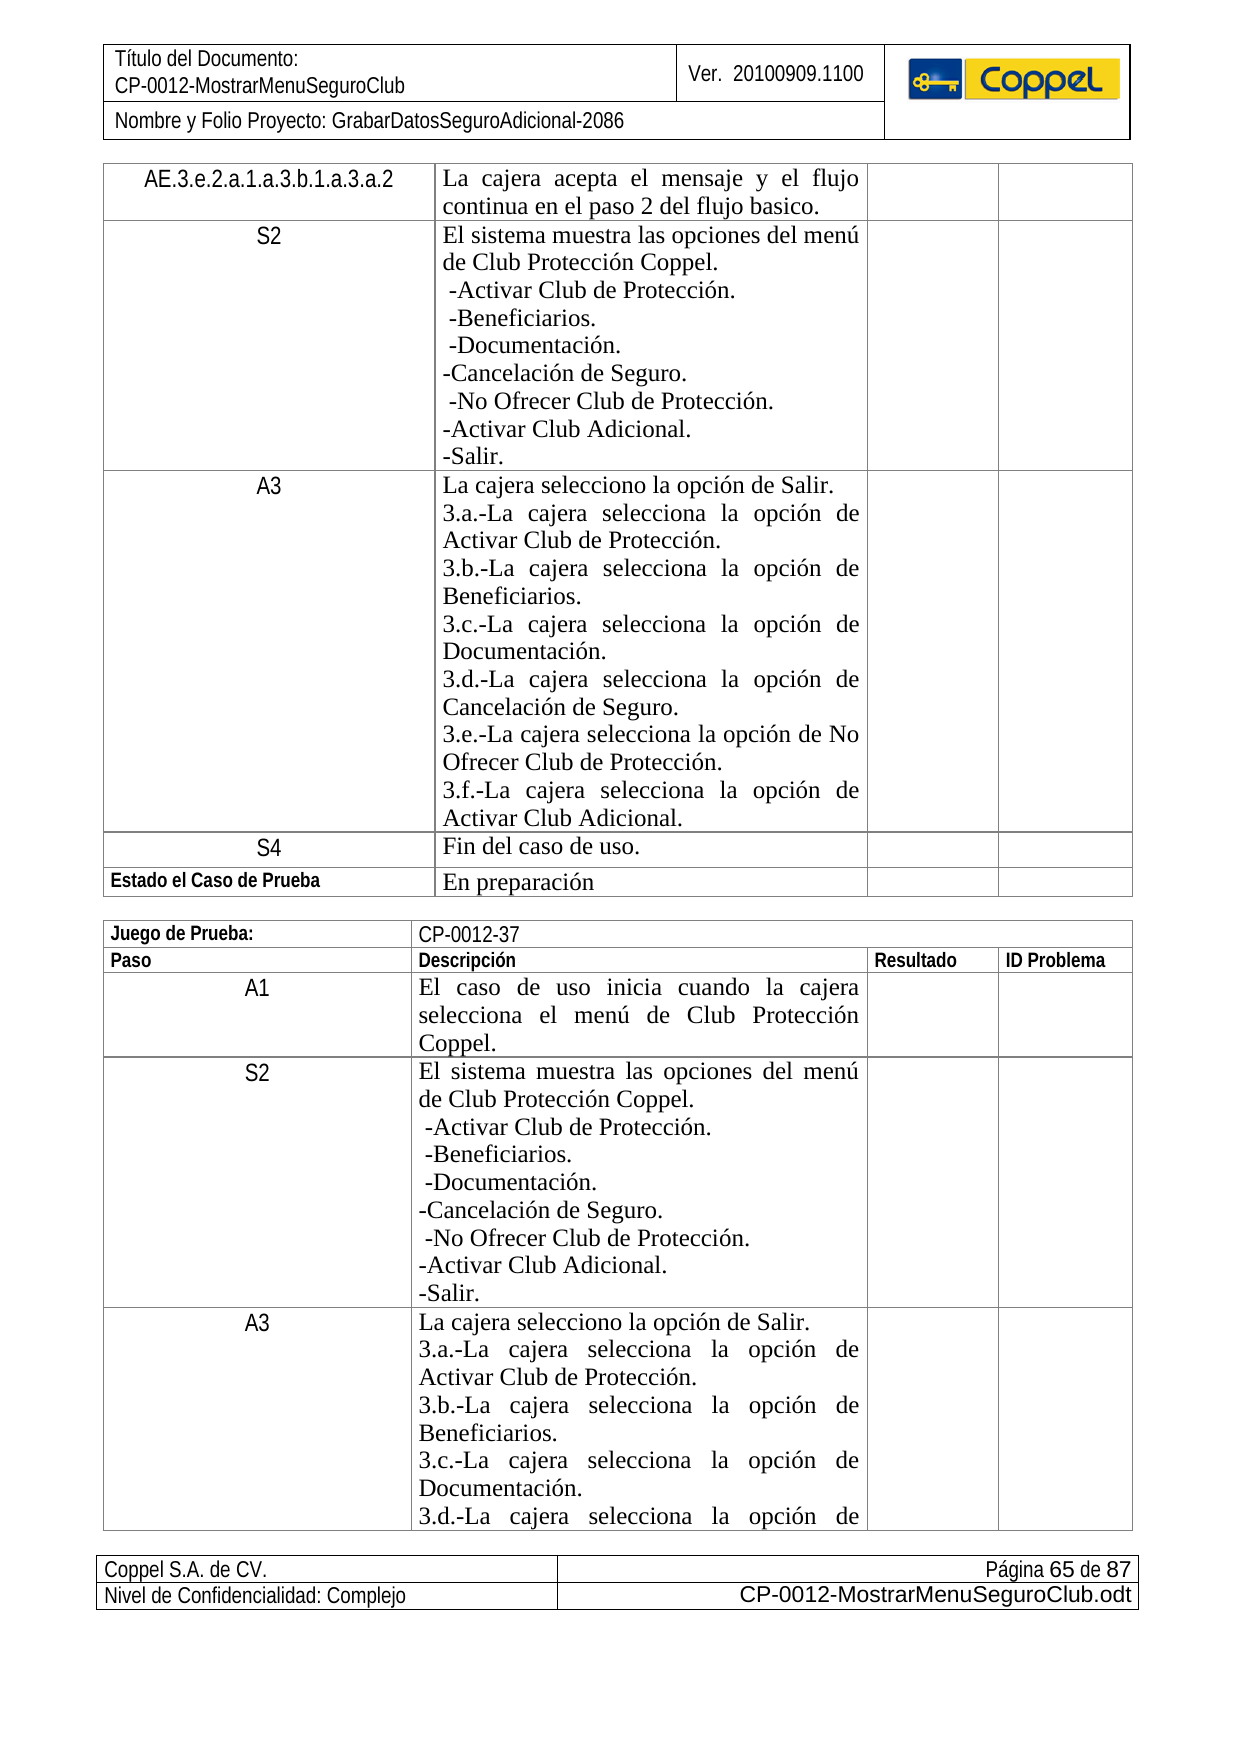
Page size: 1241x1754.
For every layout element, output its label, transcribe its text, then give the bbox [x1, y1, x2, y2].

table_cell [868, 164, 998, 220]
table_cell A3 [104, 1308, 411, 1529]
table_cell Paso [104, 948, 411, 972]
table_cell [868, 471, 998, 831]
table_cell La cajera selecciono la opción de Salir. 3.a.-La cajera selecciona la opción de Activar Club de Protección. 3.b.-La cajera selecciona la opción de Beneficiarios. 3.c.-La cajera selecciona la opción de Documentación. 3.d.-La cajera selecciona la opción de [412, 1308, 867, 1529]
table_cell [999, 1058, 1132, 1307]
table_cell [999, 833, 1132, 867]
table_cell [999, 221, 1132, 470]
table_cell Estado el Caso de Prueba [104, 868, 434, 896]
table_cell Descripción [412, 948, 867, 972]
table_cell AE.3.e.2.a.1.a.3.b.1.a.3.a.2 [104, 164, 434, 220]
table_cell S2 [104, 221, 434, 470]
table_cell [868, 1308, 998, 1529]
table_cell [999, 868, 1132, 896]
table_cell [999, 164, 1132, 220]
table_cell [999, 471, 1132, 831]
table_cell El sistema muestra las opciones del menú de Club Protección Coppel. -Activar Club de Protección. -Beneficiarios. -Documentación. -Cancelación de Seguro. -No Ofrecer Club de Protección. -Activar Club Adicional. -Salir. [412, 1058, 867, 1307]
table_cell S4 [104, 833, 434, 867]
table_cell Fin del caso de uso. [436, 833, 867, 867]
table_cell [868, 221, 998, 470]
table_cell A3 [104, 471, 434, 831]
table_cell [868, 833, 998, 867]
table_header CP-0012-37 [412, 921, 1132, 947]
table_cell ID Problema [999, 948, 1132, 972]
table_cell En preparación [436, 868, 867, 896]
table_cell [868, 1058, 998, 1307]
table_cell La cajera acepta el mensaje y el flujo continua en el paso 2 del flujo basico. [436, 164, 867, 220]
table_cell Resultado [868, 948, 998, 972]
table_cell [868, 973, 998, 1056]
table_cell La cajera selecciono la opción de Salir. 3.a.-La cajera selecciona la opción de Activar Club de Protección. 3.b.-La cajera selecciona la opción de Beneficiarios. 3.c.-La cajera selecciona la opción de Documentación. 3.d.-La cajera selecciona la opción de Cancelación de Seguro. 3.e.-La cajera selecciona la opción de No Ofrecer Club de Protección. 3.f.-La cajera selecciona la opción de Activar Club Adicional. [436, 471, 867, 831]
table_cell El caso de uso inicia cuando la cajera selecciona el menú de Club Protección Coppel. [412, 973, 867, 1056]
table_header Juego de Prueba: [104, 921, 411, 947]
table_cell S2 [104, 1058, 411, 1307]
table_cell El sistema muestra las opciones del menú de Club Protección Coppel. -Activar Club de Protección. -Beneficiarios. -Documentación. -Cancelación de Seguro. -No Ofrecer Club de Protección. -Activar Club Adicional. -Salir. [436, 221, 867, 470]
table_cell [868, 868, 998, 896]
table_cell [999, 973, 1132, 1056]
table_cell A1 [104, 973, 411, 1056]
table_cell [999, 1308, 1132, 1529]
